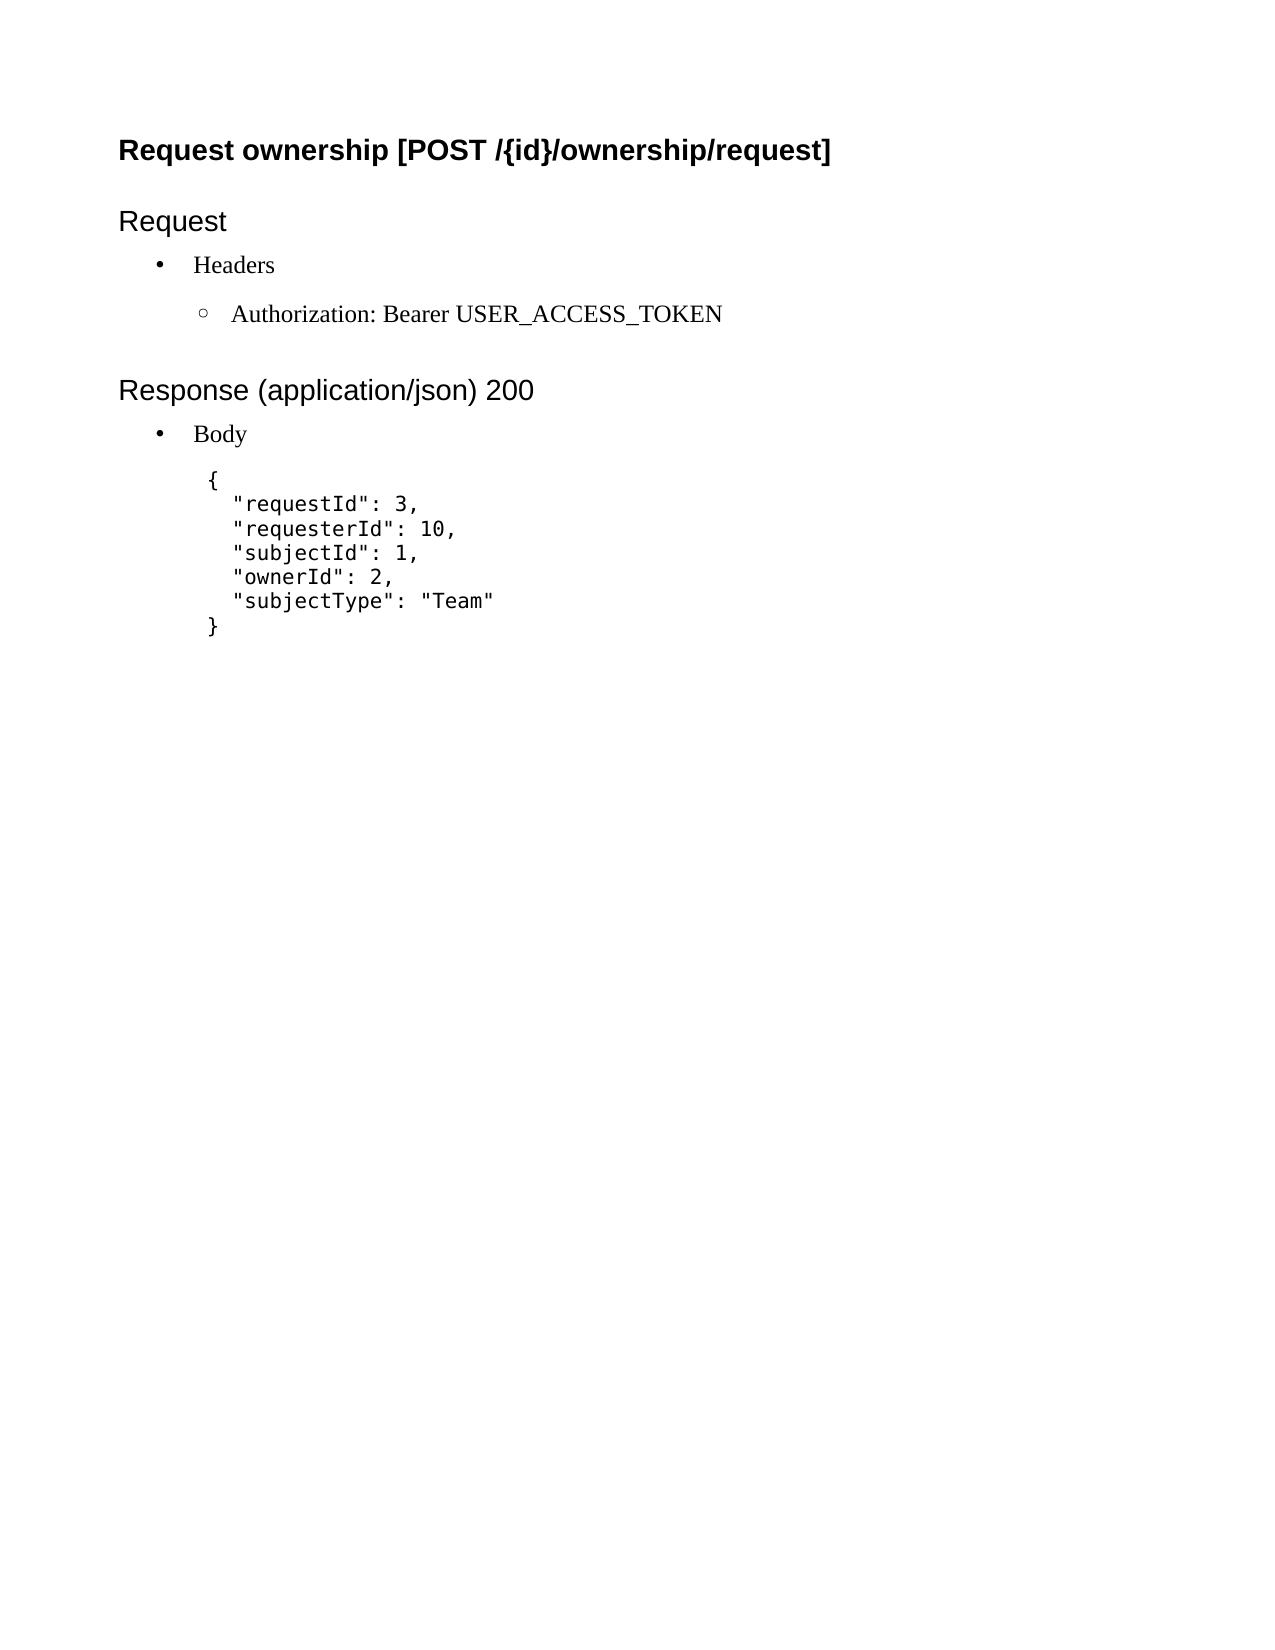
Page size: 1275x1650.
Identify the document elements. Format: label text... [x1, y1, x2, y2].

list Body [156, 419, 1157, 448]
text "requesterId": 10, [207, 517, 1157, 541]
list Authorization: Bearer USER_ACCESS_TOKEN [193, 299, 1157, 328]
subtitle Request [118, 204, 1157, 237]
list Headers [156, 250, 1157, 279]
text { [207, 468, 1157, 492]
subtitle Request ownership [POST /{id}/ownership/request] [118, 133, 1157, 166]
text "ownerId": 2, [207, 565, 1157, 589]
text } [207, 614, 1157, 638]
text "subjectId": 1, [207, 541, 1157, 565]
text "subjectType": "Team" [207, 589, 1157, 614]
subtitle Response (application/json) 200 [118, 373, 1157, 407]
text "requestId": 3, [207, 492, 1157, 517]
